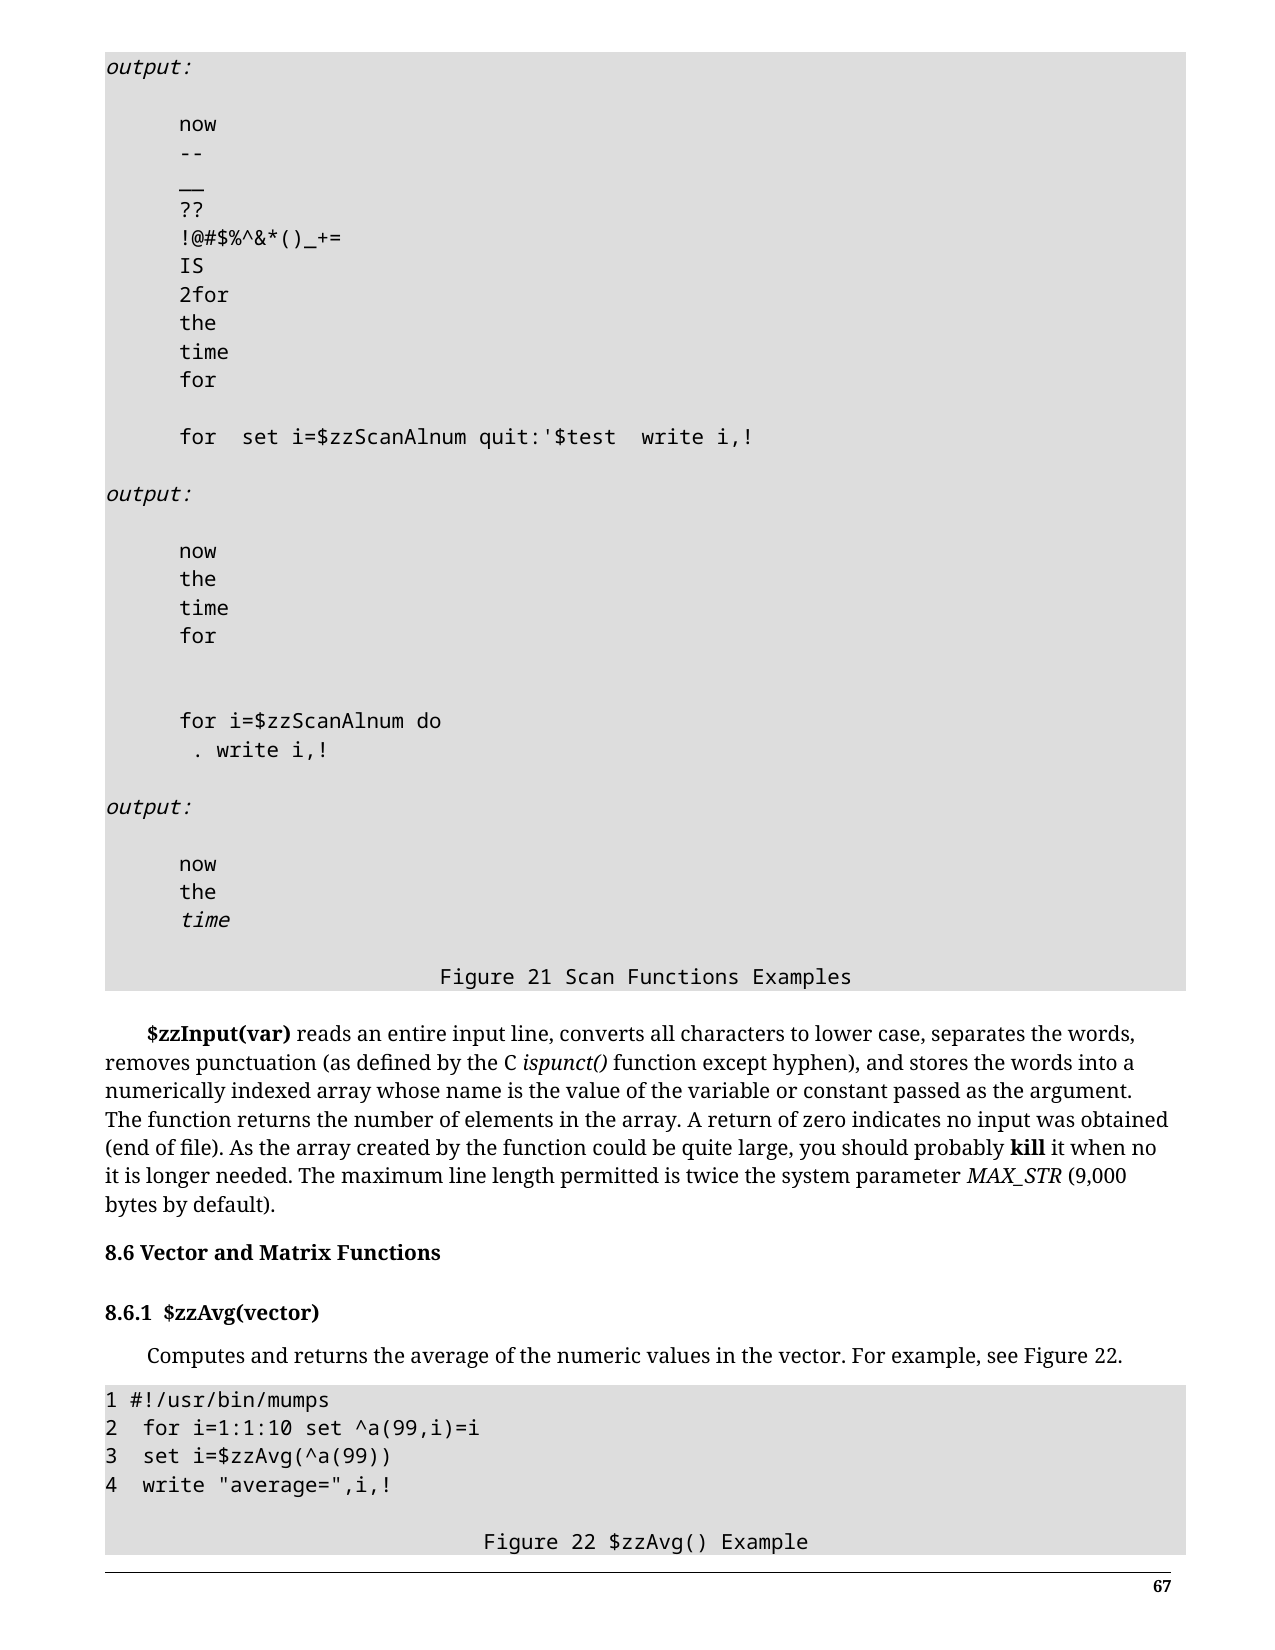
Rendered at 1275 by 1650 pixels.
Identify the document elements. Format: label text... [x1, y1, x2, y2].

text Figure 22 $zzAvg() Example [105, 1527, 1186, 1555]
text the [105, 564, 1186, 593]
text time [105, 337, 1186, 365]
text the [105, 877, 1186, 906]
text the [105, 308, 1186, 337]
text for i=$zzScanAlnum do [105, 707, 1186, 735]
text Figure 21 Scan Functions Examples [105, 962, 1186, 991]
text now [105, 536, 1186, 564]
text for [105, 621, 1186, 650]
subtitle $zzAvg(vector) [105, 1298, 1186, 1326]
text now [105, 109, 1186, 138]
text 2for [105, 280, 1186, 308]
text !@#$%^&*()_+= [105, 223, 1186, 252]
list for i=1:1:10 set ^a(99,i)=i [105, 1413, 1186, 1442]
text time [105, 593, 1186, 621]
text time [105, 906, 1186, 934]
text ?? [105, 195, 1186, 223]
text for set i=$zzScanAlnum quit:'$test write i,! [105, 422, 1186, 451]
text now [105, 849, 1186, 877]
list #!/usr/bin/mumps [105, 1385, 1186, 1413]
text . write i,! [105, 735, 1186, 763]
text Computes and returns the average of the numeric values in the vector. For example, see Figure 22. [105, 1341, 1186, 1370]
text output: [105, 52, 1186, 81]
text $zzInput(var) reads an entire input line, converts all characters to lower case, separates the words, removes punctuation (as defined by the C ispunct() function except hyphen), and stores the words into a numerically indexed array whose name is the value of the variable or constant passed as the argument. The function returns the number of elements in the array. A return of zero indicates no input was obtained (end of file). As the array created by the function could be quite large, you should probably kill it when no it is longer needed. The maximum line length permitted is twice the system parameter MAX_STR (9,000 bytes by default). [105, 1019, 1171, 1218]
list write "average=",i,! [105, 1470, 1186, 1498]
text for [105, 365, 1186, 394]
subtitle Vector and Matrix Functions [105, 1238, 1186, 1266]
list set i=$zzAvg(^a(99)) [105, 1442, 1186, 1470]
text -- [105, 138, 1186, 166]
text IS [105, 252, 1186, 280]
text output: [105, 479, 1186, 507]
text output: [105, 792, 1186, 820]
text __ [105, 166, 1186, 195]
